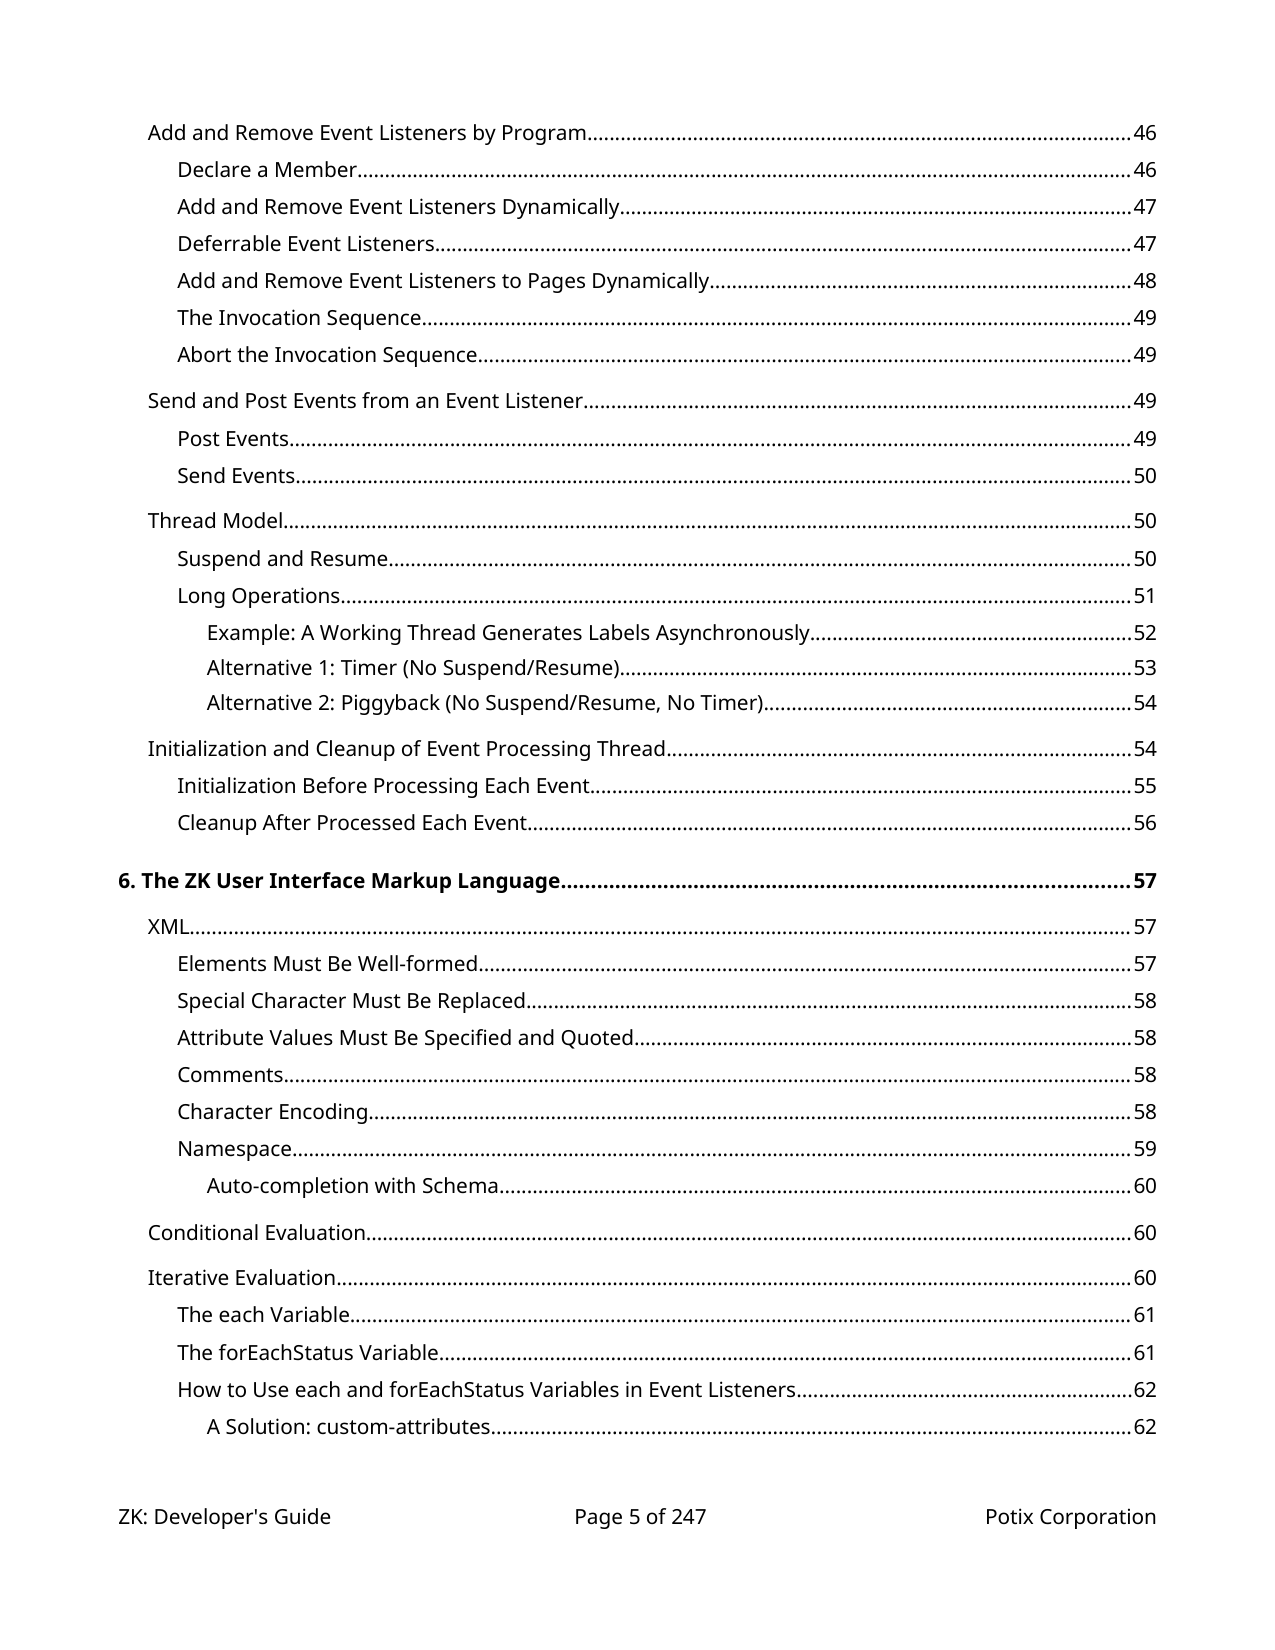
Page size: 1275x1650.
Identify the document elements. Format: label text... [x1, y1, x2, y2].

text Elements Must Be Well-formed 57 [177, 949, 1157, 977]
text Post Events 49 [177, 424, 1157, 452]
text Namespace 59 [177, 1134, 1157, 1163]
text Send Events 50 [177, 461, 1157, 489]
text Character Encoding 58 [177, 1097, 1157, 1126]
text 6. The ZK User Interface Markup Language 57 [118, 866, 1157, 894]
text Long Operations 51 [177, 581, 1157, 609]
text Add and Remove Event Listeners by Program 46 [148, 118, 1157, 146]
text The each Variable 61 [177, 1301, 1157, 1329]
text The Invocation Sequence 49 [177, 303, 1157, 332]
text How to Use each and forEachStatus Variables in Event Listeners 62 [177, 1375, 1157, 1403]
text Example: A Working Thread Generates Labels Asynchronously 52 [207, 618, 1157, 646]
text Add and Remove Event Listeners to Pages Dynamically 48 [177, 266, 1157, 295]
text Add and Remove Event Listeners Dynamically 47 [177, 192, 1157, 221]
text Initialization and Cleanup of Event Processing Thread 54 [148, 734, 1157, 762]
text XML 57 [148, 912, 1157, 940]
text The forEachStatus Variable 61 [177, 1338, 1157, 1366]
text Deferrable Event Listeners 47 [177, 229, 1157, 258]
text Abort the Invocation Sequence 49 [177, 341, 1157, 369]
text Auto-completion with Schema 60 [207, 1172, 1157, 1200]
text Special Character Must Be Replaced 58 [177, 986, 1157, 1014]
text Cleanup After Processed Each Event 56 [177, 808, 1157, 837]
text Initialization Before Processing Each Event 55 [177, 771, 1157, 799]
text Alternative 2: Piggyback (No Suspend/Resume, No Timer) 54 [207, 688, 1157, 717]
text Alternative 1: Timer (No Suspend/Resume) 53 [207, 653, 1157, 681]
text A Solution: custom-attributes 62 [207, 1412, 1157, 1440]
text Declare a Member 46 [177, 155, 1157, 183]
text Send and Post Events from an Event Listener 49 [148, 387, 1157, 415]
text Suspend and Resume 50 [177, 544, 1157, 572]
text Conditional Evaluation 60 [148, 1218, 1157, 1246]
text Iterative Evaluation 60 [148, 1263, 1157, 1292]
text Thread Model 50 [148, 507, 1157, 535]
text Attribute Values Must Be Specified and Quoted 58 [177, 1023, 1157, 1052]
text Comments 58 [177, 1060, 1157, 1089]
